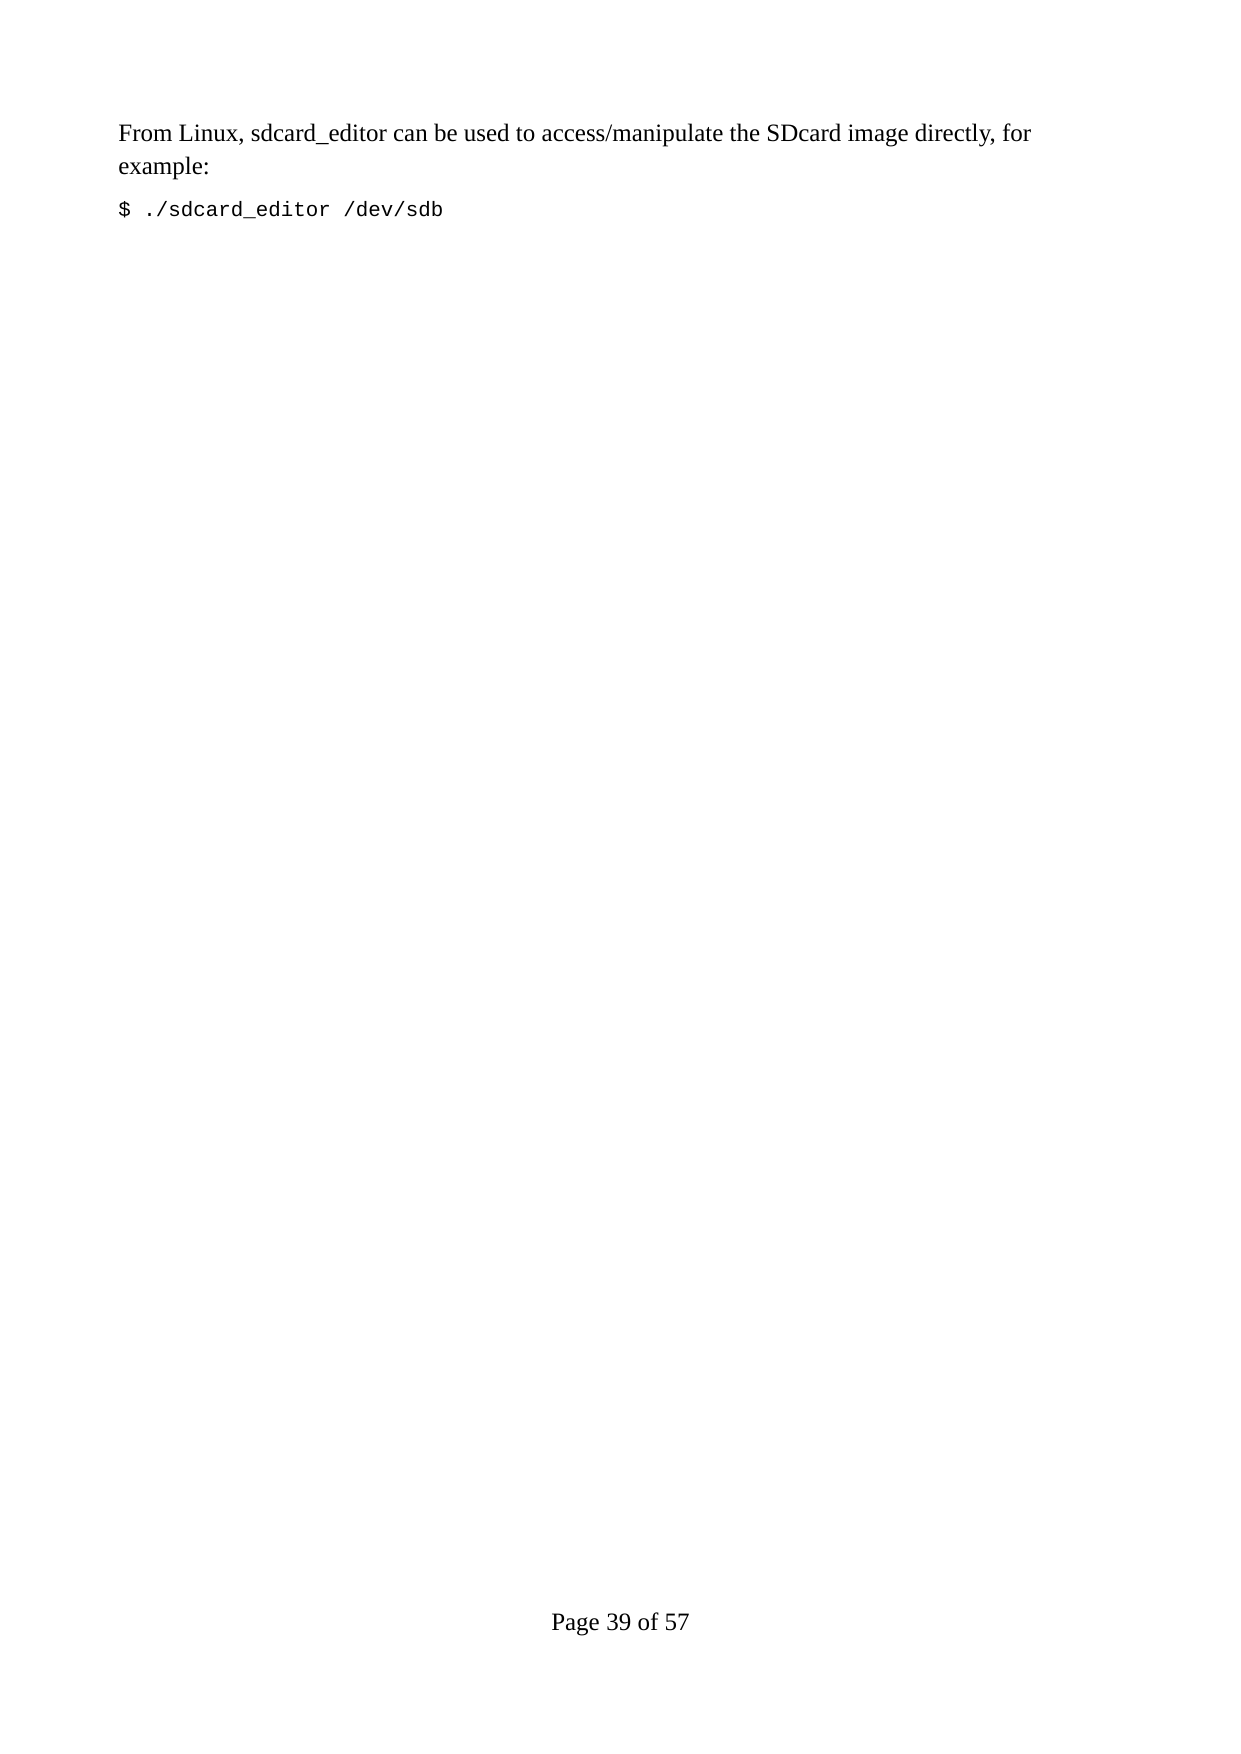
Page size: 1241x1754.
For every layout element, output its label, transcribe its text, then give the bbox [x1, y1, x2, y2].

text From Linux, sdcard_editor can be used to access/manipulate the SDcard image directly, for example: [118, 118, 1122, 180]
text $ ./sdcard_editor /dev/sdb [118, 199, 1122, 222]
